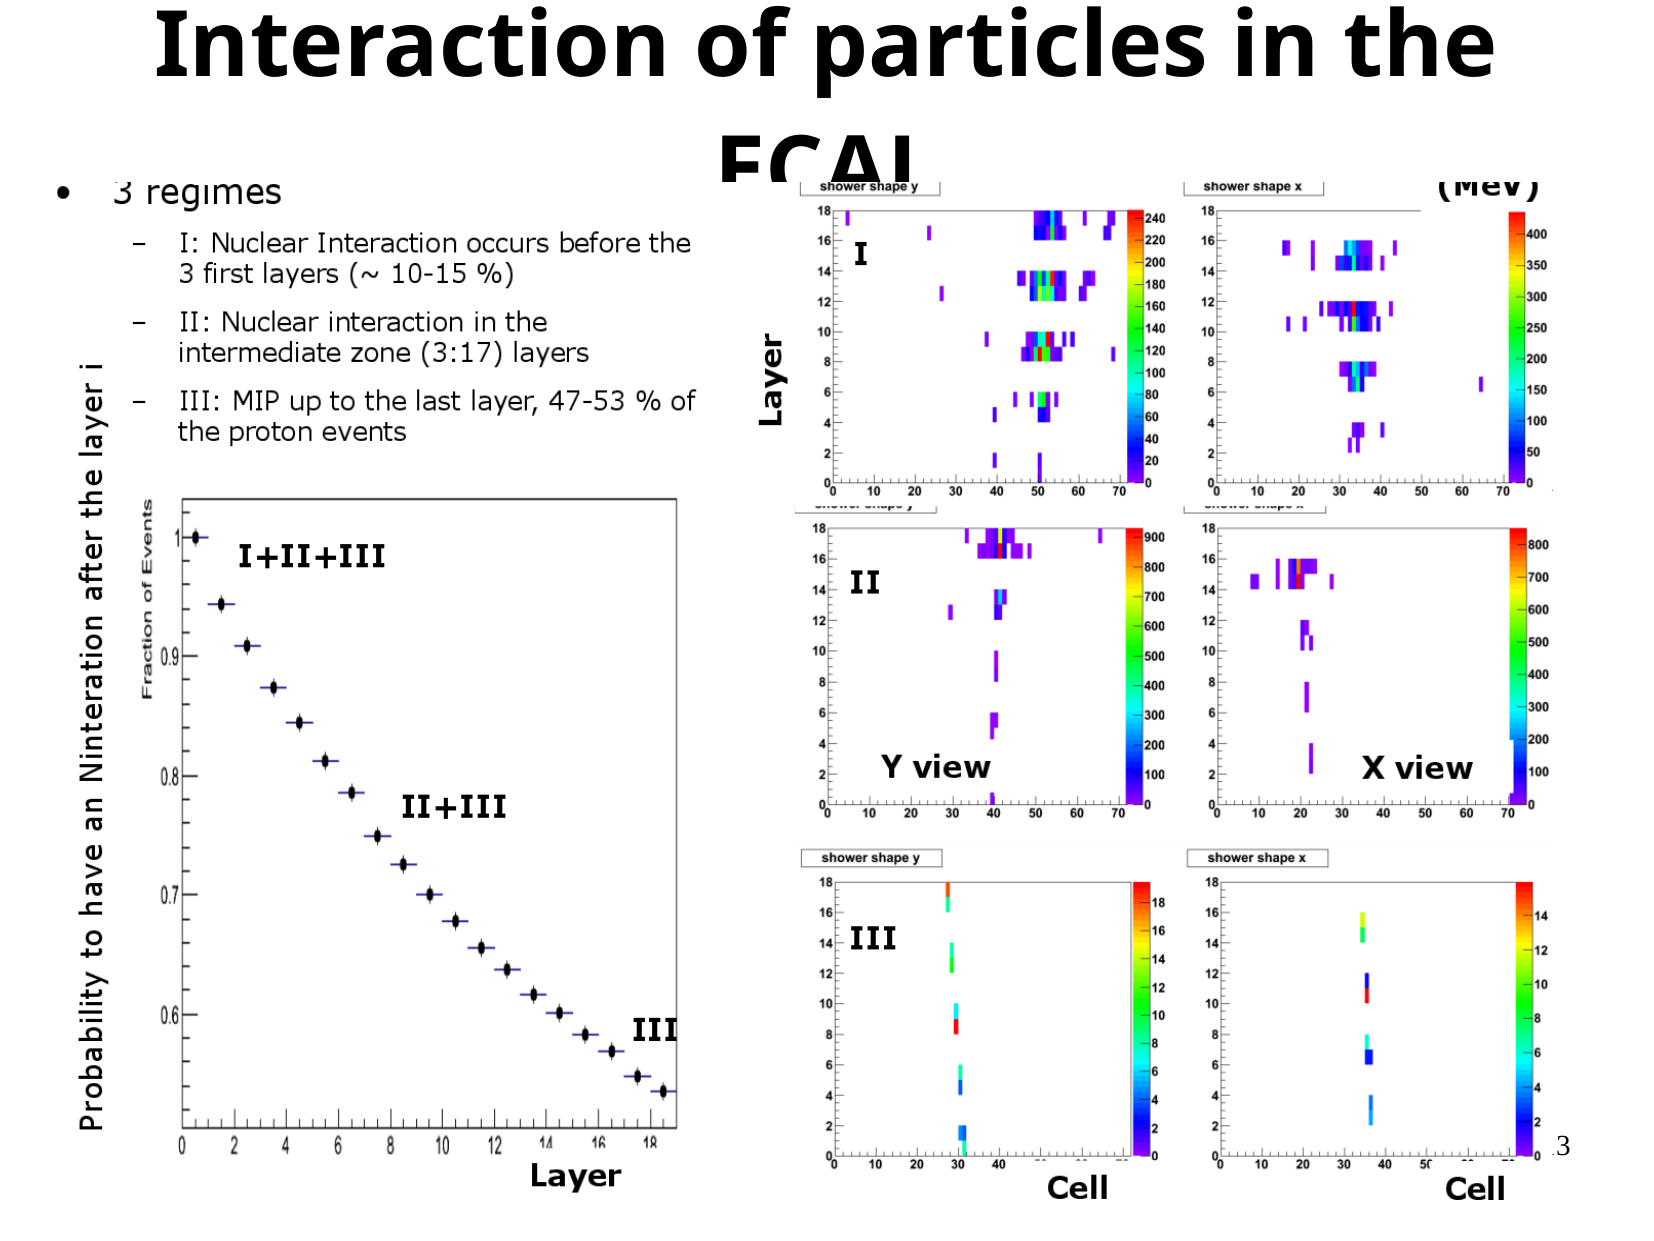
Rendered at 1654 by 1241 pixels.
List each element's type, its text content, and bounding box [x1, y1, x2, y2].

picture [57, 182, 1553, 1200]
title Interaction of particles in the ECAL [82, 0, 1571, 208]
